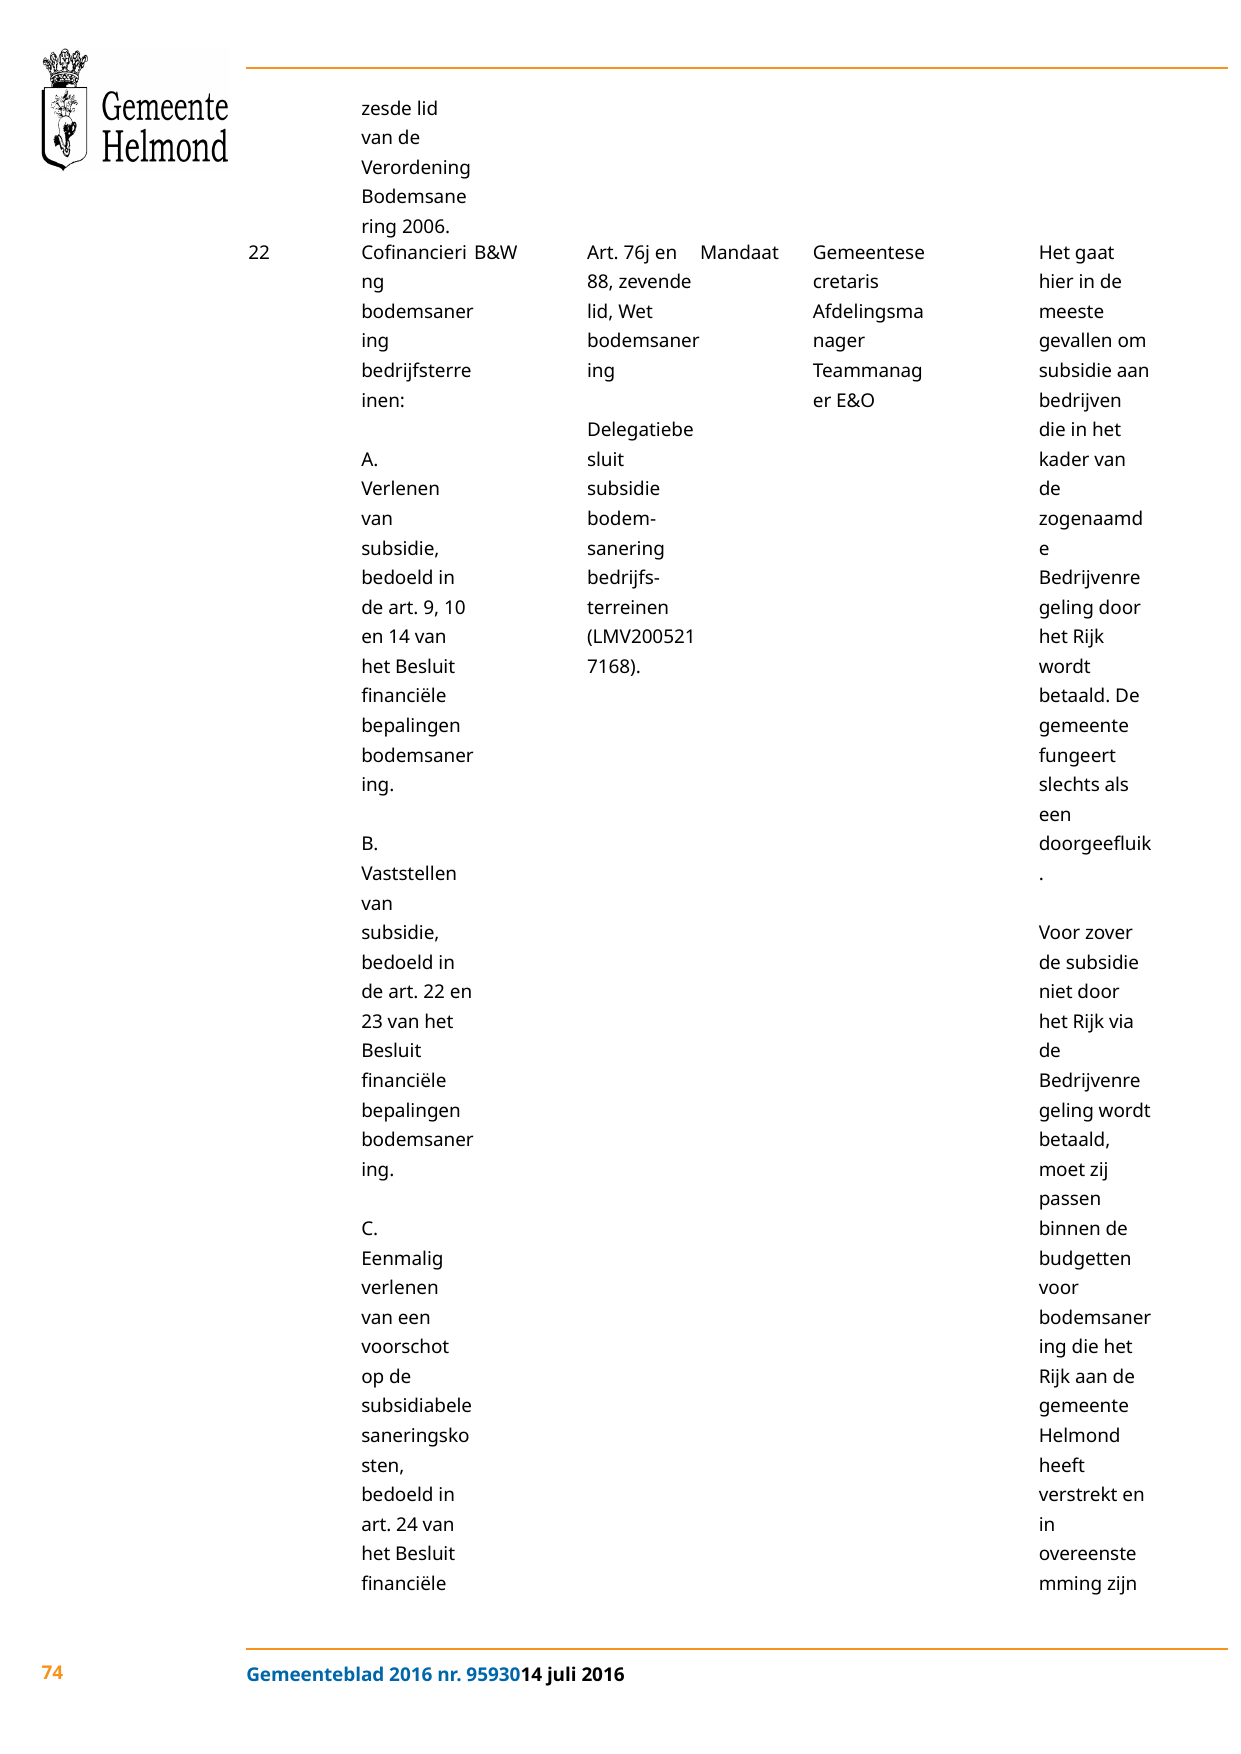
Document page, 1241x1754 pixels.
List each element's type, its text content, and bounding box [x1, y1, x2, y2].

table_cell [926, 95, 1038, 239]
table_cell [926, 239, 1038, 1596]
table_cell Art. 76j en 88, zevende lid, Wet bodemsanering Delegatiebesluit subsidie bodem­sanering bedrijfs­terreinen (LMV2005217168). [587, 239, 700, 1596]
table_cell [474, 95, 587, 239]
table_cell zesde lid van de Verordening Bodemsanering 2006. [361, 95, 474, 239]
table_cell [1039, 95, 1152, 239]
picture [41, 47, 231, 172]
table_cell [813, 95, 926, 239]
table_cell [587, 95, 700, 239]
table_cell Gemeentesecretaris Afdelingsmanager Teammanager E&O [813, 239, 926, 1596]
table_cell [700, 95, 813, 239]
table_cell B&W [474, 239, 587, 1596]
table_cell 22 [248, 239, 361, 1596]
table_cell Het gaat hier in de meeste gevallen om subsidie aan bedrijven die in het kader van de zogenaamde Bedrijvenregeling door het Rijk wordt betaald. De gemeente fungeert slechts als een doorgeefluik. Voor zover de subsidie niet door het Rijk via de Bedrijvenregeling wordt betaald, moet zij passen binnen de budgetten voor bodemsanering die het Rijk aan de gemeente Helmond heeft verstrekt en in overeenstem­ming zijn [1039, 239, 1152, 1596]
table_cell Cofinanciering bodemsanering bedrijfsterreinen: A. Verlenen van subsidie, bedoeld in de art. 9, 10 en 14 van het Besluit financiële bepalingen bodemsanering. B. Vaststellen van subsidie, bedoeld in de art. 22 en 23 van het Besluit financiële bepalingen bodemsanering. C. Eenmalig verlenen van een voorschot op de subsidiabele saneringskosten, bedoeld in art. 24 van het Besluit financiële [361, 239, 474, 1596]
table_cell [248, 95, 361, 239]
table_cell Mandaat [700, 239, 813, 1596]
